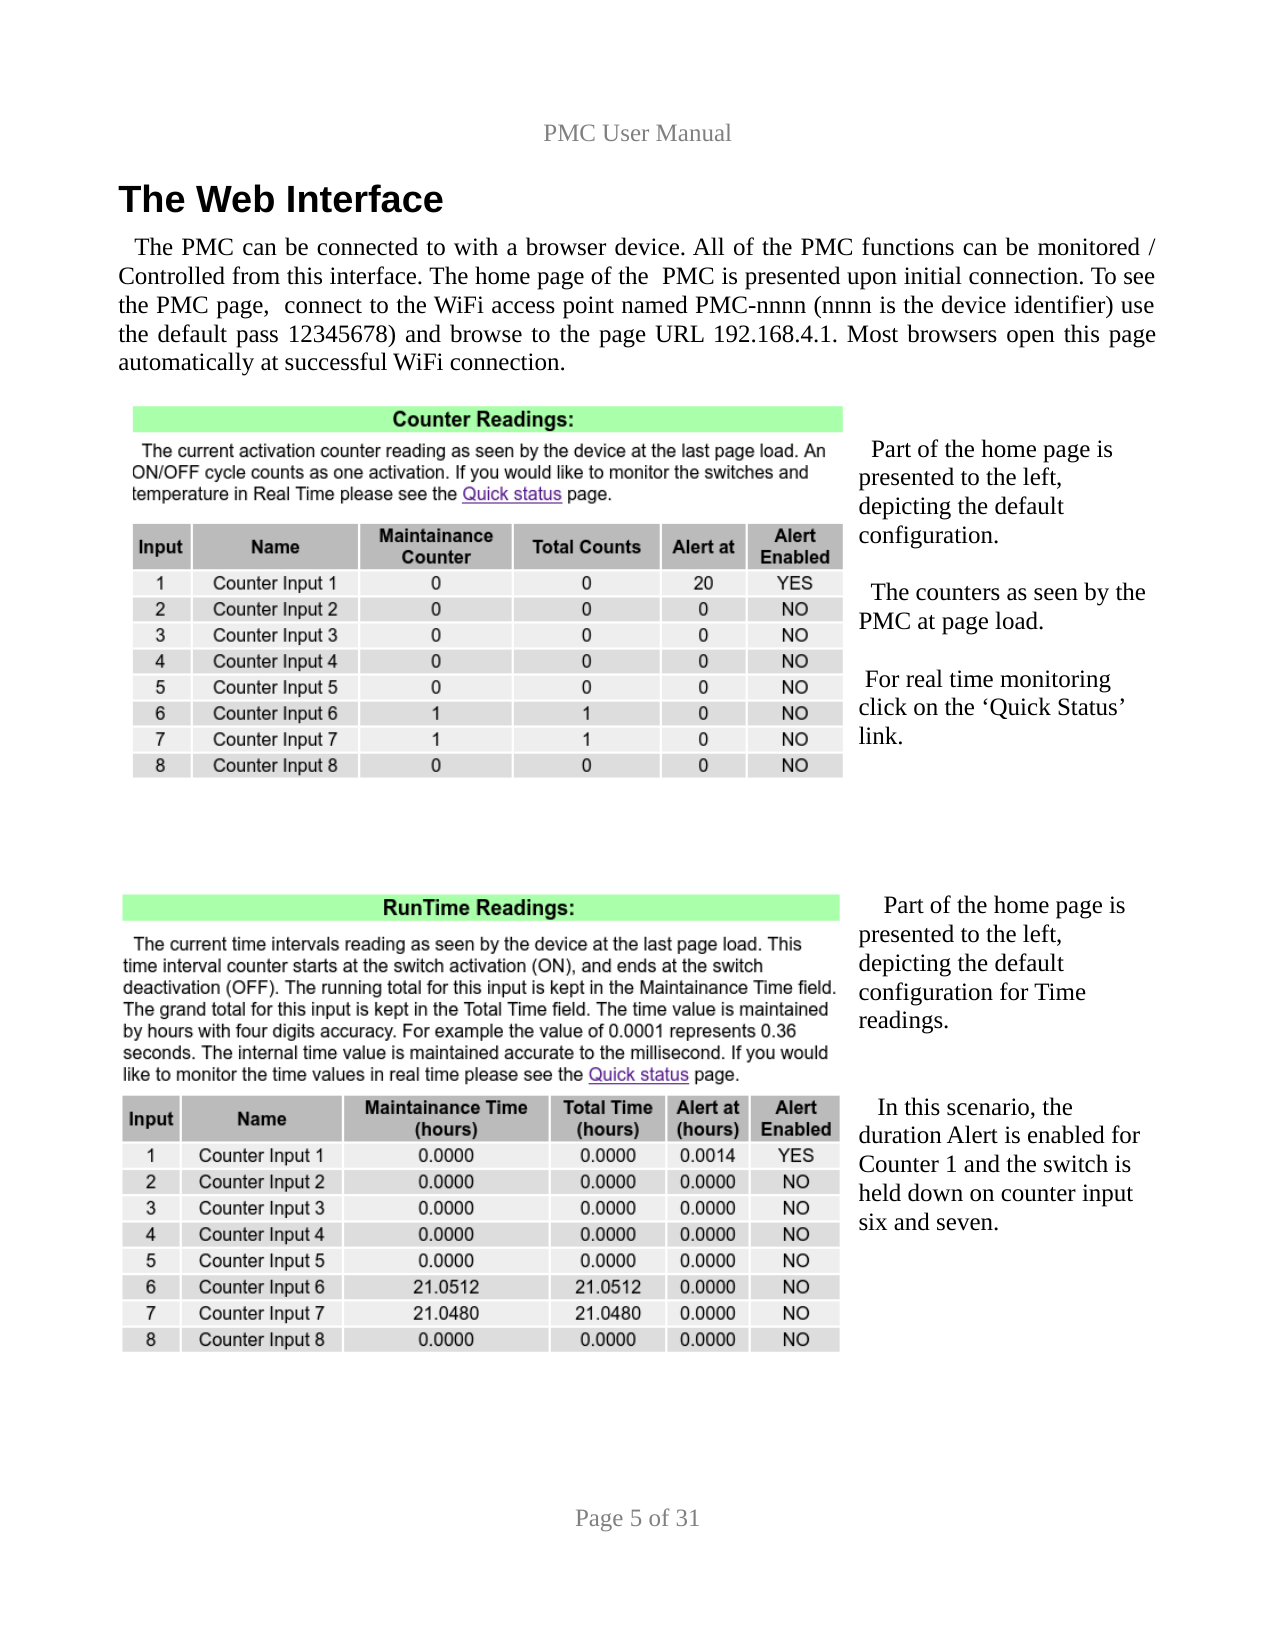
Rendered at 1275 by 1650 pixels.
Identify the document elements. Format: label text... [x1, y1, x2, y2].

table_header [118, 405, 858, 809]
subtitle The Web Interface [118, 176, 1157, 220]
picture [132, 405, 844, 781]
table_header [840, 891, 858, 1353]
picture [118, 890, 840, 1353]
table_header Part of the home page is presented to the left, depicting the default configuration for Time readings. In this scenario, the duration Alert is enabled for Counter 1 and the switch is held down on counter input six and seven. [858, 891, 1157, 1353]
table_header Part of the home page is presented to the left, depicting the default configuration. The counters as seen by the PMC at page load. For real time monitoring click on the ‘Quick Status’ link. [858, 405, 1157, 809]
text The PMC can be connected to with a browser device. All of the PMC functions can be monitored / Controlled from this interface. The home page of the PMC is presented upon initial connection. To see the PMC page, connect to the WiFi access point named PMC-nnnn (nnnn is the device identifier) use the default pass 12345678) and browse to the page URL 192.168.4.1. Most browsers open this page automatically at successful WiFi connection. [118, 232, 1157, 376]
